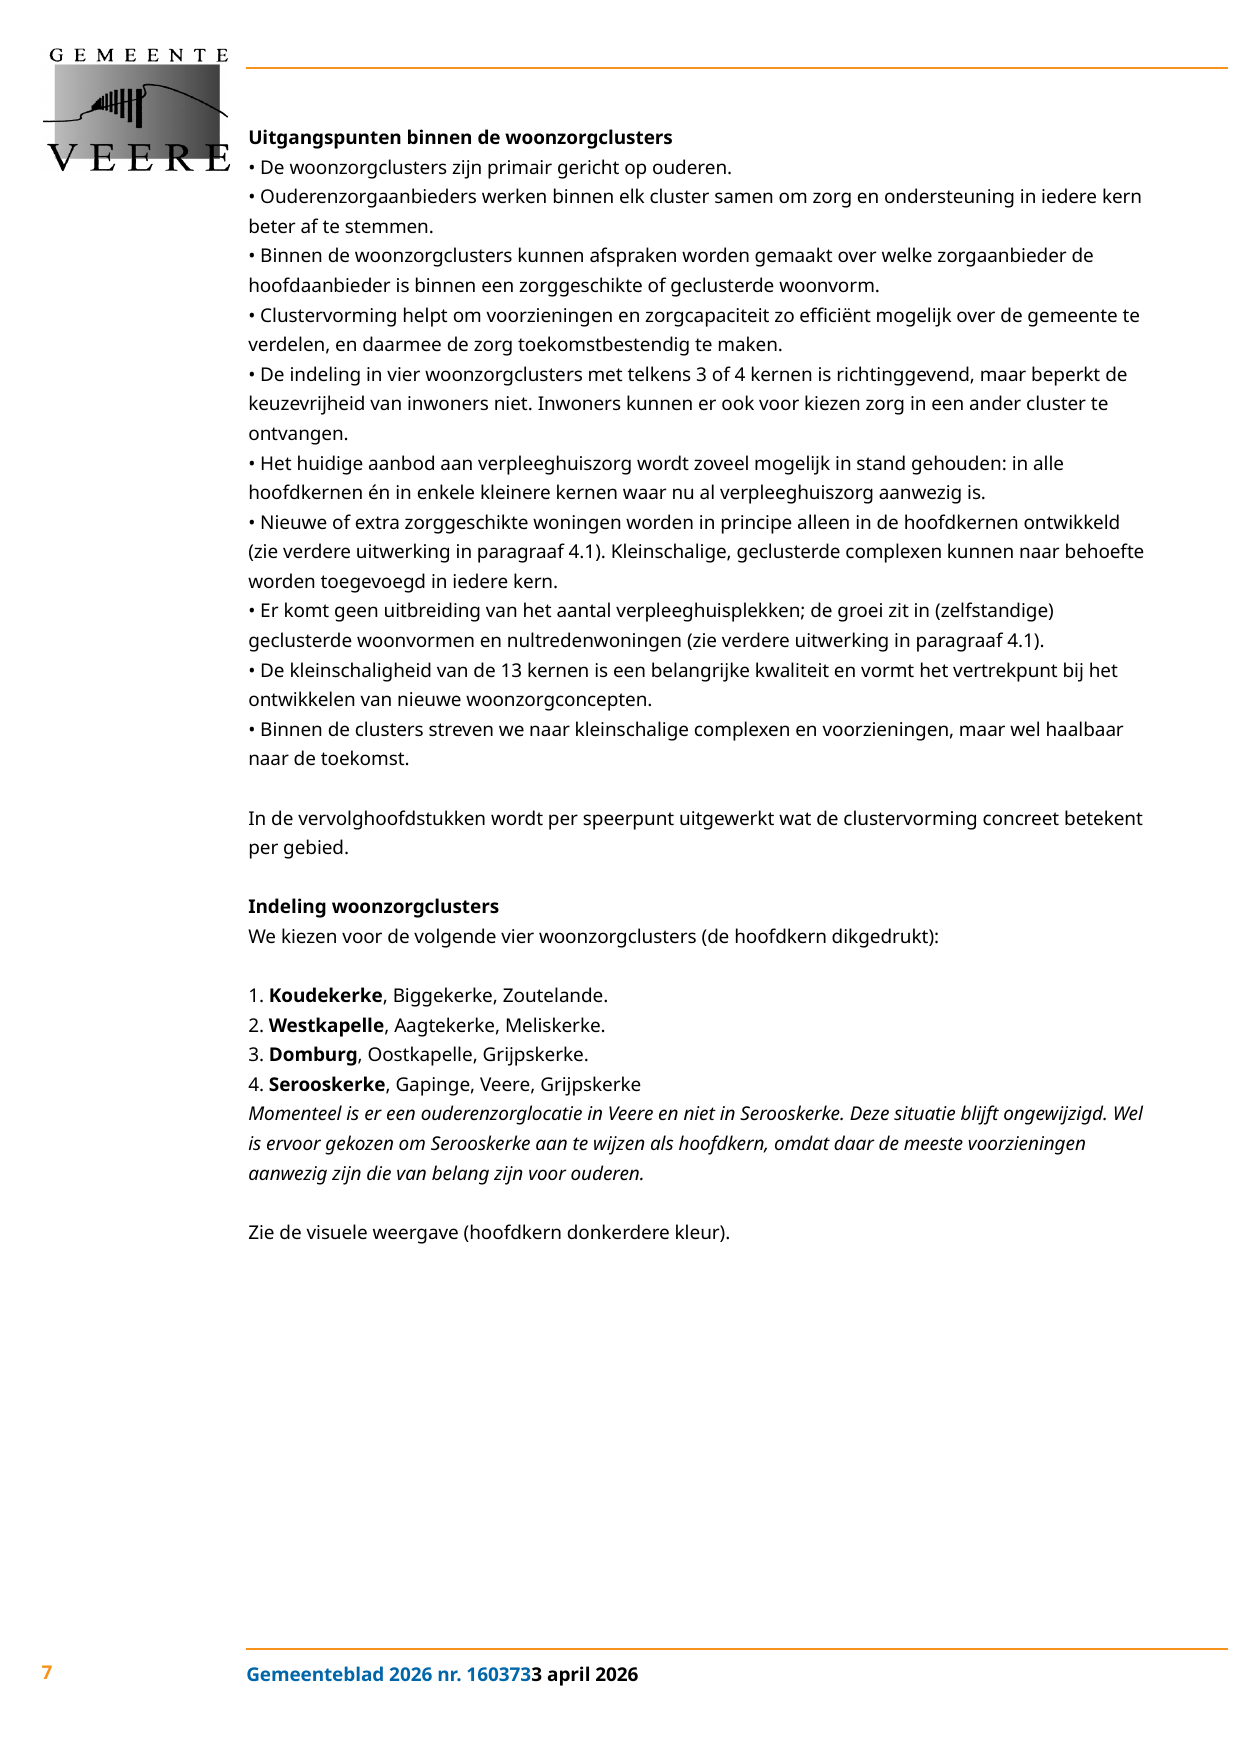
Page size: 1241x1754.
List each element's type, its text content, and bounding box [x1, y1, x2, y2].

text • Het huidige aanbod aan verpleeghuiszorg wordt zoveel mogelijk in stand gehouden: in alle hoofdkernen én in enkele kleinere kernen waar nu al verpleeghuiszorg aanwezig is. [248, 450, 1152, 505]
text Momenteel is er een ouderenzorglocatie in Veere en niet in Serooskerke. Deze situatie blijft ongewijzigd. Wel is ervoor gekozen om Serooskerke aan te wijzen als hoofdkern, omdat daar de meeste voorzieningen aanwezig zijn die van belang zijn voor ouderen. [248, 1101, 1152, 1186]
text In de vervolghoofdstukken wordt per speerpunt uitgewerkt wat de clustervorming concreet betekent per gebied. [248, 805, 1152, 860]
text 4. Serooskerke, Gapinge, Veere, Grijpskerke [248, 1071, 1152, 1097]
text 2. Westkapelle, Aagtekerke, Meliskerke. [248, 1012, 1152, 1038]
text • De kleinschaligheid van de 13 kernen is een belangrijke kwaliteit en vormt het vertrekpunt bij het ontwikkelen van nieuwe woonzorgconcepten. [248, 657, 1152, 712]
text • Ouderenzorgaanbieders werken binnen elk cluster samen om zorg en ondersteuning in iedere kern beter af te stemmen. [248, 183, 1152, 239]
text Uitgangspunten binnen de woonzorgclusters [248, 124, 1152, 150]
text 3. Domburg, Oostkapelle, Grijpskerke. [248, 1041, 1152, 1067]
text Zie de visuele weergave (hoofdkern donkerdere kleur). [248, 1219, 1152, 1245]
text • Er komt geen uitbreiding van het aantal verpleeghuisplekken; de groei zit in (zelfstandige) geclusterde woonvormen en nultredenwoningen (zie verdere uitwerking in paragraaf 4.1). [248, 598, 1152, 653]
text Indeling woonzorgclusters [248, 893, 1152, 919]
text We kiezen voor de volgende vier woonzorgclusters (de hoofdkern dikgedrukt): [248, 923, 1152, 949]
text • Nieuwe of extra zorggeschikte woningen worden in principe alleen in de hoofdkernen ontwikkeld (zie verdere uitwerking in paragraaf 4.1). Kleinschalige, geclusterde complexen kunnen naar behoefte worden toegevoegd in iedere kern. [248, 509, 1152, 594]
text • De woonzorgclusters zijn primair gericht op ouderen. [248, 154, 1152, 180]
text • Binnen de woonzorgclusters kunnen afspraken worden gemaakt over welke zorgaanbieder de hoofdaanbieder is binnen een zorggeschikte of geclusterde woonvorm. [248, 243, 1152, 298]
text • De indeling in vier woonzorgclusters met telkens 3 of 4 kernen is richtinggevend, maar beperkt de keuzevrijheid van inwoners niet. Inwoners kunnen er ook voor kiezen zorg in een ander cluster te ontvangen. [248, 361, 1152, 446]
text • Binnen de clusters streven we naar kleinschalige complexen en voorzieningen, maar wel haalbaar naar de toekomst. [248, 716, 1152, 771]
text • Clustervorming helpt om voorzieningen en zorgcapaciteit zo efficiënt mogelijk over de gemeente te verdelen, en daarmee de zorg toekomstbestendig te maken. [248, 302, 1152, 357]
text 1. Koudekerke, Biggekerke, Zoutelande. [248, 982, 1152, 1008]
picture [41, 47, 231, 172]
